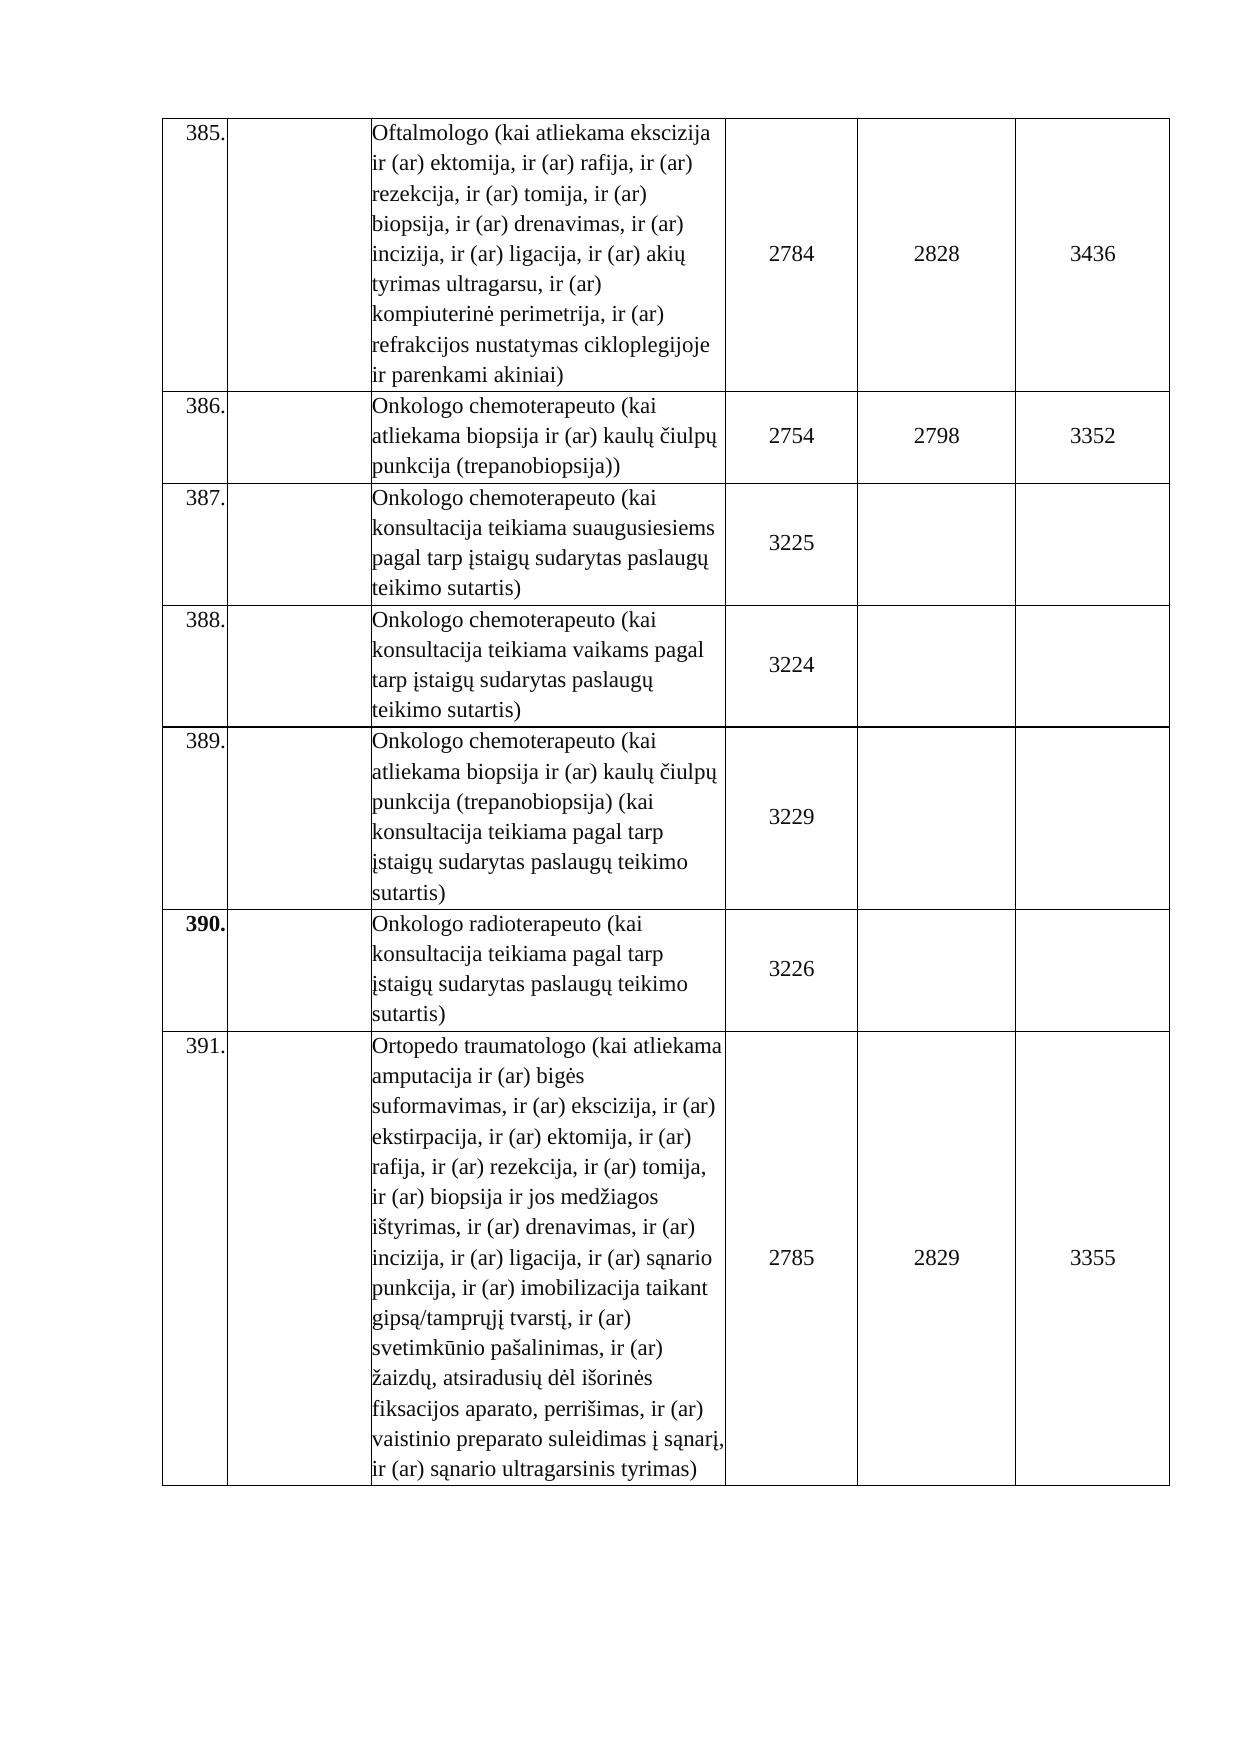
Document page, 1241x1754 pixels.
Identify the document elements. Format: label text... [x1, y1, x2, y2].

table_cell [1193, 726, 1198, 909]
table_cell [1215, 726, 1240, 909]
table_cell 3226 [726, 910, 857, 1031]
table_cell 2829 [858, 1032, 1015, 1485]
table_cell [228, 606, 371, 726]
table_cell [858, 606, 1015, 726]
table_cell 387. . [163, 484, 227, 604]
table_cell [228, 484, 371, 604]
table_cell [1170, 605, 1188, 726]
table_cell [1170, 726, 1188, 909]
table_cell 3225 [726, 484, 857, 604]
table_cell 385. 47. [163, 119, 227, 391]
table_cell [1215, 483, 1240, 604]
table_cell 2798 [858, 392, 1015, 483]
table_cell [1016, 728, 1169, 909]
table_cell Onkologo radioterapeuto (kai konsultacija teikiama pagal tarp įstaigų sudarytas paslaugų teikimo sutartis) [372, 910, 725, 1031]
table_cell [1170, 391, 1188, 483]
table_cell Onkologo chemoterapeuto (kai atliekama biopsija ir (ar) kaulų čiulpų punkcija (trepanobiopsija)) [372, 392, 725, 483]
table_cell Ortopedo traumatologo (kai atliekama amputacija ir (ar) bigės suformavimas, ir (ar) ekscizija, ir (ar) ekstirpacija, ir (ar) ektomija, ir (ar) rafija, ir (ar) rezekcija, ir (ar) tomija, ir (ar) biopsija ir jos medžiagos ištyrimas, ir (ar) drenavimas, ir (ar) incizija, ir (ar) ligacija, ir (ar) sąnario punkcija, ir (ar) imobilizacija taikant gipsą/tamprųjį tvarstį, ir (ar) svetimkūnio pašalinimas, ir (ar) žaizdų, atsiradusių dėl išorinės fiksacijos aparato, perrišimas, ir (ar) vaistinio preparato suleidimas į sąnarį, ir (ar) sąnario ultragarsinis tyrimas) [372, 1032, 725, 1485]
table_cell [1193, 483, 1198, 604]
table_cell [1215, 1031, 1240, 1485]
table_cell 3224 [726, 606, 857, 726]
table_cell [1198, 726, 1215, 909]
table_cell 388. . [163, 606, 227, 726]
table_cell [228, 119, 371, 391]
table_cell [1189, 605, 1193, 726]
table_cell [228, 728, 371, 909]
table_cell [1170, 118, 1188, 391]
table_cell 2828 [858, 119, 1015, 391]
table_cell 3352 [1016, 392, 1169, 483]
table_cell [1198, 118, 1215, 391]
table_cell [228, 1032, 371, 1485]
table_cell [1215, 909, 1240, 1031]
table_cell [1170, 1031, 1188, 1485]
table_cell [1189, 483, 1193, 604]
table_cell [1193, 118, 1198, 391]
table_cell [1198, 391, 1215, 483]
table_cell 2754 [726, 392, 857, 483]
table_cell [1193, 909, 1198, 1031]
table_cell [858, 484, 1015, 604]
table_cell [1215, 605, 1240, 726]
table_cell 3229 [726, 728, 857, 909]
table_cell [858, 910, 1015, 1031]
table_cell [1198, 1031, 1215, 1485]
table_cell Oftalmologo (kai atliekama ekscizija ir (ar) ektomija, ir (ar) rafija, ir (ar) rezekcija, ir (ar) tomija, ir (ar) biopsija, ir (ar) drenavimas, ir (ar) incizija, ir (ar) ligacija, ir (ar) akių tyrimas ultragarsu, ir (ar) kompiuterinė perimetrija, ir (ar) refrakcijos nustatymas cikloplegijoje ir parenkami akiniai) [372, 119, 725, 391]
table_cell [1016, 910, 1169, 1031]
table_cell Onkologo chemoterapeuto (kai konsultacija teikiama vaikams pagal tarp įstaigų sudarytas paslaugų teikimo sutartis) [372, 606, 725, 726]
table_cell [1170, 483, 1188, 604]
table_cell 2785 [726, 1032, 857, 1485]
table_cell 3436 [1016, 119, 1169, 391]
table_cell [1189, 391, 1193, 483]
table_cell Onkologo chemoterapeuto (kai konsultacija teikiama suaugusiesiems pagal tarp įstaigų sudarytas paslaugų teikimo sutartis) [372, 484, 725, 604]
table_cell Onkologo chemoterapeuto (kai atliekama biopsija ir (ar) kaulų čiulpų punkcija (trepanobiopsija) (kai konsultacija teikiama pagal tarp įstaigų sudarytas paslaugų teikimo sutartis) [372, 728, 725, 909]
table_cell [1170, 909, 1188, 1031]
table_cell [1193, 391, 1198, 483]
table_cell [1016, 606, 1169, 726]
table_cell [1193, 1031, 1198, 1485]
table_cell [1198, 909, 1215, 1031]
table_cell [1189, 1031, 1193, 1485]
table_cell [858, 728, 1015, 909]
table_cell [1016, 484, 1169, 604]
table_cell 3355 [1016, 1032, 1169, 1485]
table_cell [1189, 726, 1193, 909]
table_cell 390. . [163, 910, 227, 1031]
table_cell [1215, 391, 1240, 483]
table_cell 386. [163, 392, 227, 483]
table_cell [1189, 909, 1193, 1031]
table_cell [1189, 118, 1193, 391]
table_cell [228, 392, 371, 483]
table_cell [1198, 483, 1215, 604]
table_cell [1198, 605, 1215, 726]
table_cell [228, 910, 371, 1031]
table_cell [1215, 118, 1240, 391]
table_cell 389. 4. [163, 728, 227, 909]
table_cell [1193, 605, 1198, 726]
table_cell 2784 [726, 119, 857, 391]
table_cell 391. [163, 1032, 227, 1485]
